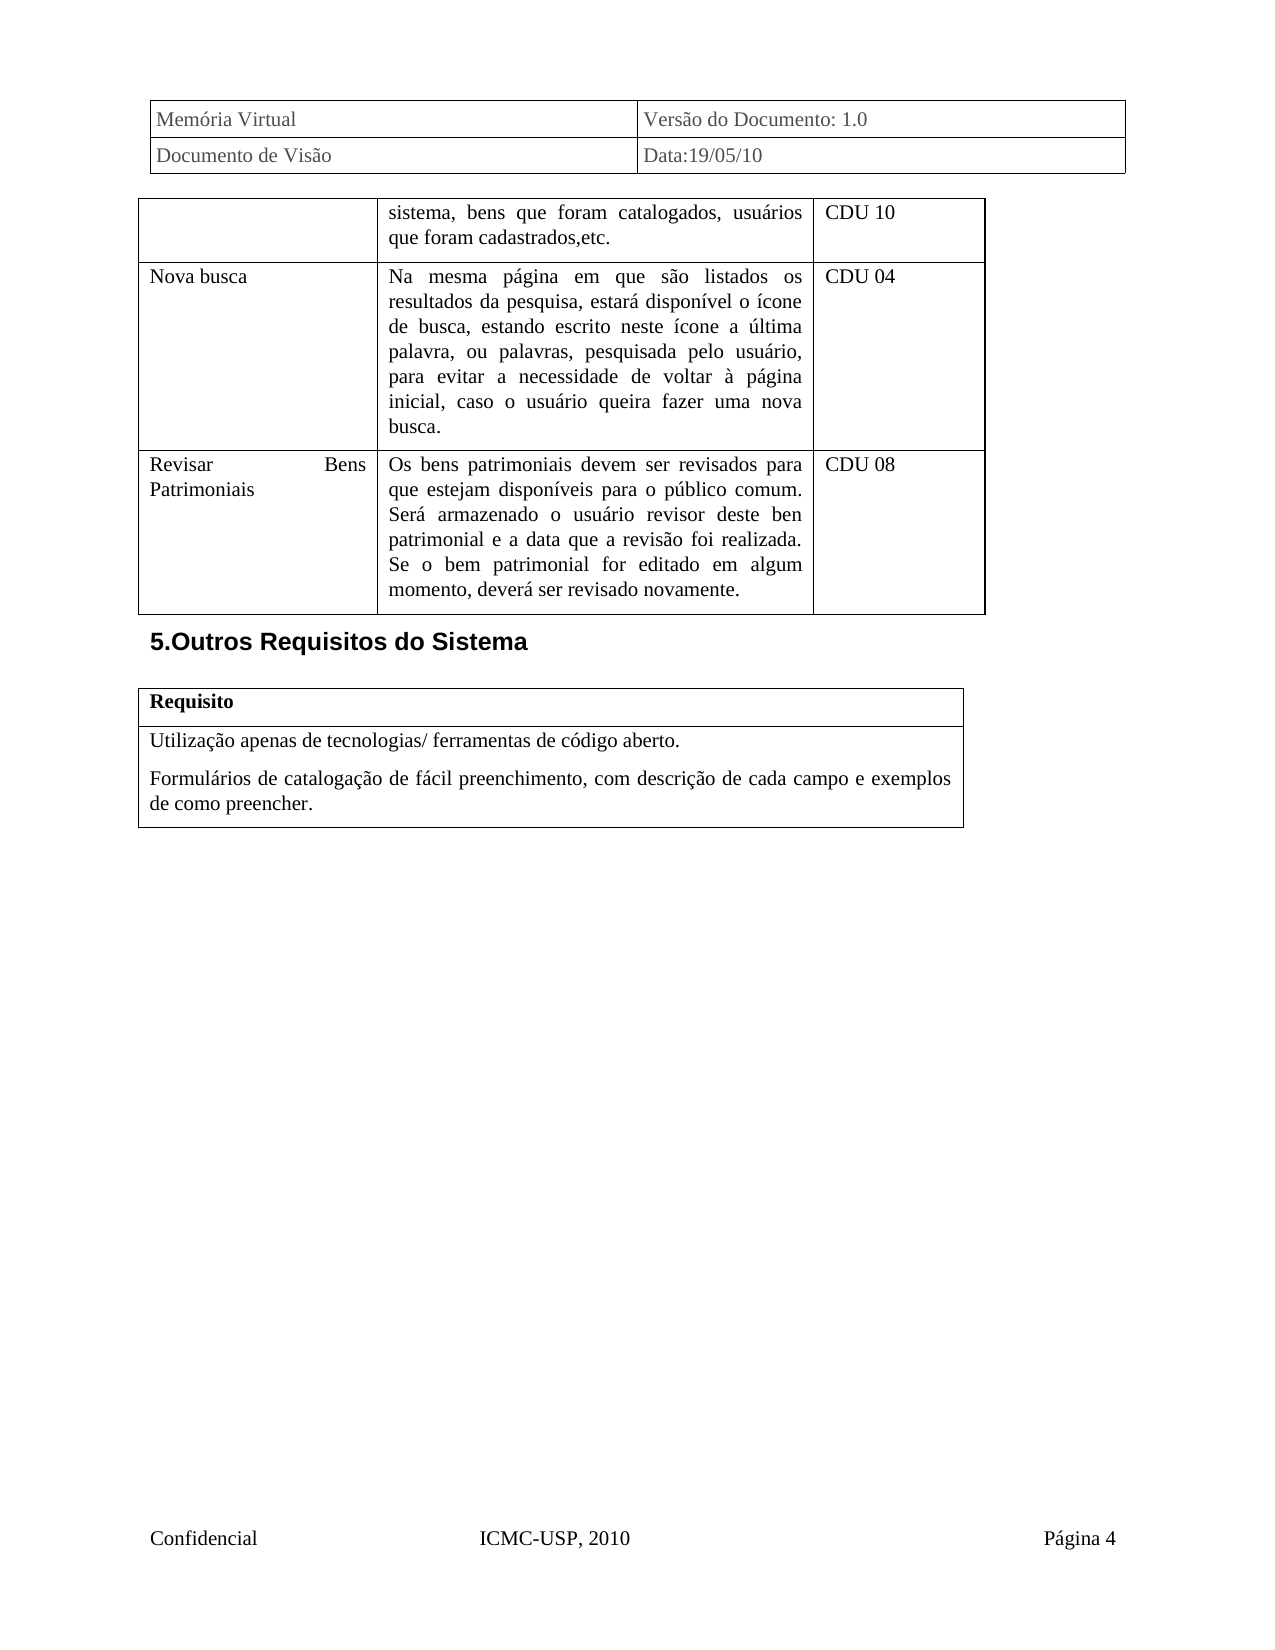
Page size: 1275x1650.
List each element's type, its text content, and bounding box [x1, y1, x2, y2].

table_cell CDU 04 [814, 263, 984, 450]
table_cell sistema, bens que foram catalogados, usuários que foram cadastrados,etc. [378, 199, 813, 262]
table_cell Revisar Bens Patrimoniais [139, 451, 377, 614]
table_cell CDU 10 [814, 199, 984, 262]
table_cell Na mesma página em que são listados os resultados da pesquisa, estará disponível o ícone de busca, estando escrito neste ícone a última palavra, ou palavras, pesquisada pelo usuário, para evitar a necessidade de voltar à página inicial, caso o usuário queira fazer uma nova busca. [378, 263, 813, 450]
table_cell [139, 199, 377, 262]
table_cell Utilização apenas de tecnologias/ ferramentas de código aberto. Formulários de catalogação de fácil preenchimento, com descrição de cada campo e exemplos de como preencher. [139, 727, 963, 827]
subtitle Outros Requisitos do Sistema [150, 627, 1125, 656]
table_cell CDU 08 [814, 451, 984, 614]
table_header Requisito [139, 689, 963, 726]
table_cell Nova busca [139, 263, 377, 450]
table_cell Os bens patrimoniais devem ser revisados para que estejam disponíveis para o público comum. Será armazenado o usuário revisor deste ben patrimonial e a data que a revisão foi realizada. Se o bem patrimonial for editado em algum momento, deverá ser revisado novamente. [378, 451, 813, 614]
